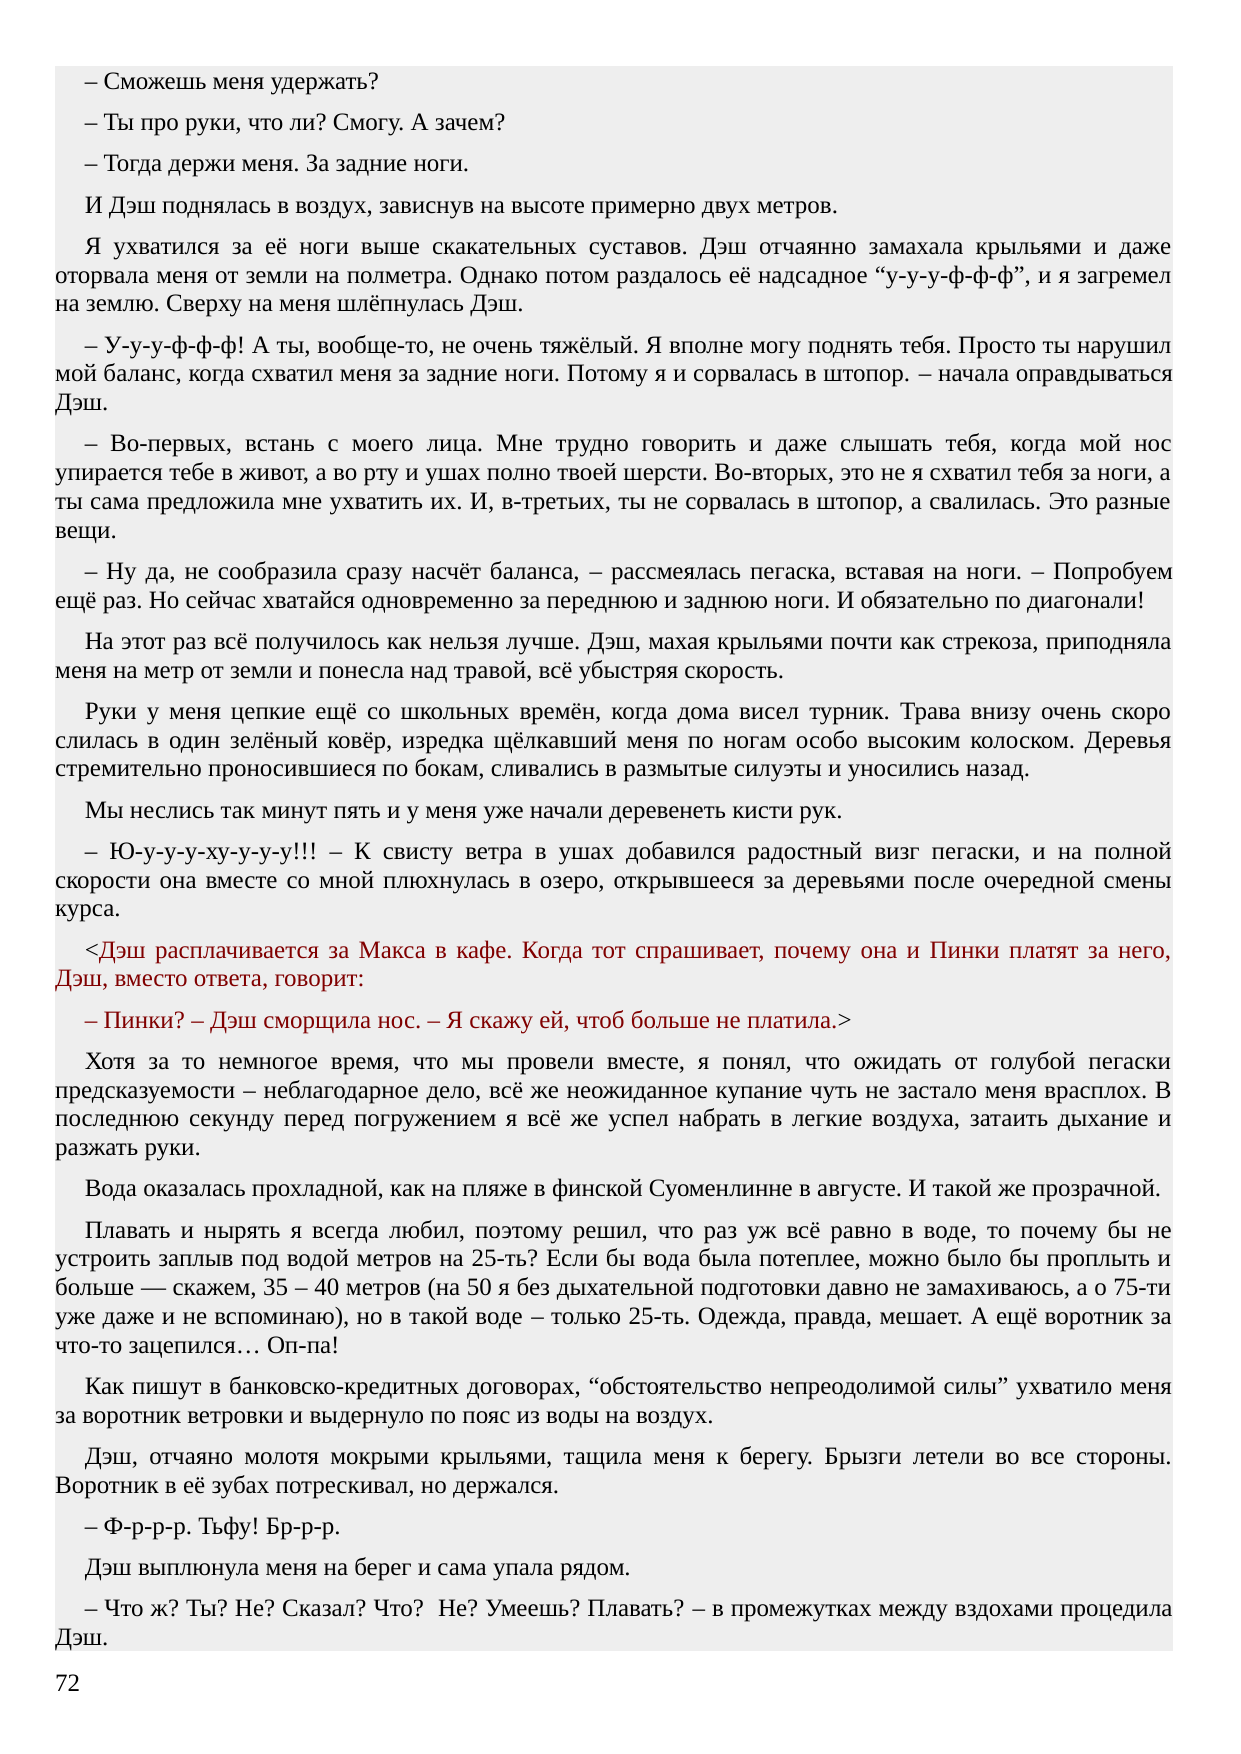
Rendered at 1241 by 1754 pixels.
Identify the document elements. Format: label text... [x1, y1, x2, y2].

text Я ухватился за её ноги выше скакательных суставов. Дэш отчаянно замахала крыльями и даже оторвала меня от земли на полметра. Однако потом раздалось её надсадное “у-у-у-ф-ф-ф”, и я загремел на землю. Сверху на меня шлёпнулась Дэш. [55, 231, 1173, 317]
text Руки у меня цепкие ещё со школьных времён, когда дома висел турник. Трава внизу очень скоро слилась в один зелёный ковёр, изредка щёлкавший меня по ногам особо высоким колоском. Деревья стремительно проносившиеся по бокам, сливались в размытые силуэты и уносились назад. [55, 696, 1173, 782]
text Как пишут в банковско-кредитных договорах, “обстоятельство непреодолимой силы” ухватило меня за воротник ветровки и выдернуло по пояс из воды на воздух. [55, 1371, 1173, 1428]
text <Дэш расплачивается за Макса в кафе. Когда тот спрашивает, почему она и Пинки платят за него, Дэш, вместо ответа, говорит: [55, 935, 1173, 992]
text Плавать и нырять я всегда любил, поэтому решил, что раз уж всё равно в воде, то почему бы не устроить заплыв под водой метров на 25-ть? Если бы вода была потеплее, можно было бы проплыть и больше — скажем, 35 – 40 метров (на 50 я без дыхательной подготовки давно не замахиваюсь, а о 75-ти уже даже и не вспоминаю), но в такой воде – только 25-ть. Одежда, правда, мешает. А ещё воротник за что-то зацепился… Оп-па! [55, 1215, 1173, 1358]
text И Дэш поднялась в воздух, зависнув на высоте примерно двух метров. [55, 190, 1173, 218]
text – У-у-у-ф-ф-ф! А ты, вообще-то, не очень тяжёлый. Я вполне могу поднять тебя. Просто ты нарушил мой баланс, когда схватил меня за задние ноги. Потому я и сорвалась в штопор. – начала оправдываться Дэш. [55, 330, 1173, 416]
text На этот раз всё получилось как нельзя лучше. Дэш, махая крыльями почти как стрекоза, приподняла меня на метр от земли и понесла над травой, всё убыстряя скорость. [55, 626, 1173, 683]
text Дэш, отчаяно молотя мокрыми крыльями, тащила меня к берегу. Брызги летели во все стороны. Воротник в её зубах потрескивал, но держался. [55, 1441, 1173, 1498]
text – Ну да, не сообразила сразу насчёт баланса, – рассмеялась пегаска, вставая на ноги. – Попробуем ещё раз. Но сейчас хватайся одновременно за переднюю и заднюю ноги. И обязательно по диагонали! [55, 556, 1173, 613]
text – Сможешь меня удержать? [55, 66, 1173, 95]
text – Во-первых, встань с моего лица. Мне трудно говорить и даже слышать тебя, когда мой нос упирается тебе в живот, а во рту и ушах полно твоей шерсти. Во-вторых, это не я схватил тебя за ноги, а ты сама предложила мне ухватить их. И, в-третьих, ты не сорвалась в штопор, а свалилась. Это разные вещи. [55, 428, 1173, 543]
text – Ю-у-у-у-ху-у-у-у!!! – К свисту ветра в ушах добавился радостный визг пегаски, и на полной скорости она вместе со мной плюхнулась в озеро, открывшееся за деревьями после очередной смены курса. [55, 836, 1173, 922]
text – Ф-р-р-р. Тьфу! Бр-р-р. [55, 1511, 1173, 1540]
text – Ты про руки, что ли? Смогу. А зачем? [55, 107, 1173, 136]
text – Пинки? – Дэш сморщила нос. – Я скажу ей, чтоб больше не платила.> [55, 1005, 1173, 1033]
text Мы неслись так минут пять и у меня уже начали деревенеть кисти рук. [55, 795, 1173, 823]
text Вода оказалась прохладной, как на пляже в финской Суоменлинне в августе. И такой же прозрачной. [55, 1173, 1173, 1202]
text – Тогда держи меня. За задние ноги. [55, 148, 1173, 177]
text Хотя за то немногое время, что мы провели вместе, я понял, что ожидать от голубой пегаски предсказуемости – неблагодарное дело, всё же неожиданное купание чуть не застало меня врасплох. В последнюю секунду перед погружением я всё же успел набрать в легкие воздуха, затаить дыхание и разжать руки. [55, 1046, 1173, 1161]
text – Что ж? Ты? Не? Сказал? Что? Не? Умеешь? Плавать? – в промежутках между вздохами процедила Дэш. [55, 1593, 1173, 1651]
text Дэш выплюнула меня на берег и сама упала рядом. [55, 1552, 1173, 1581]
